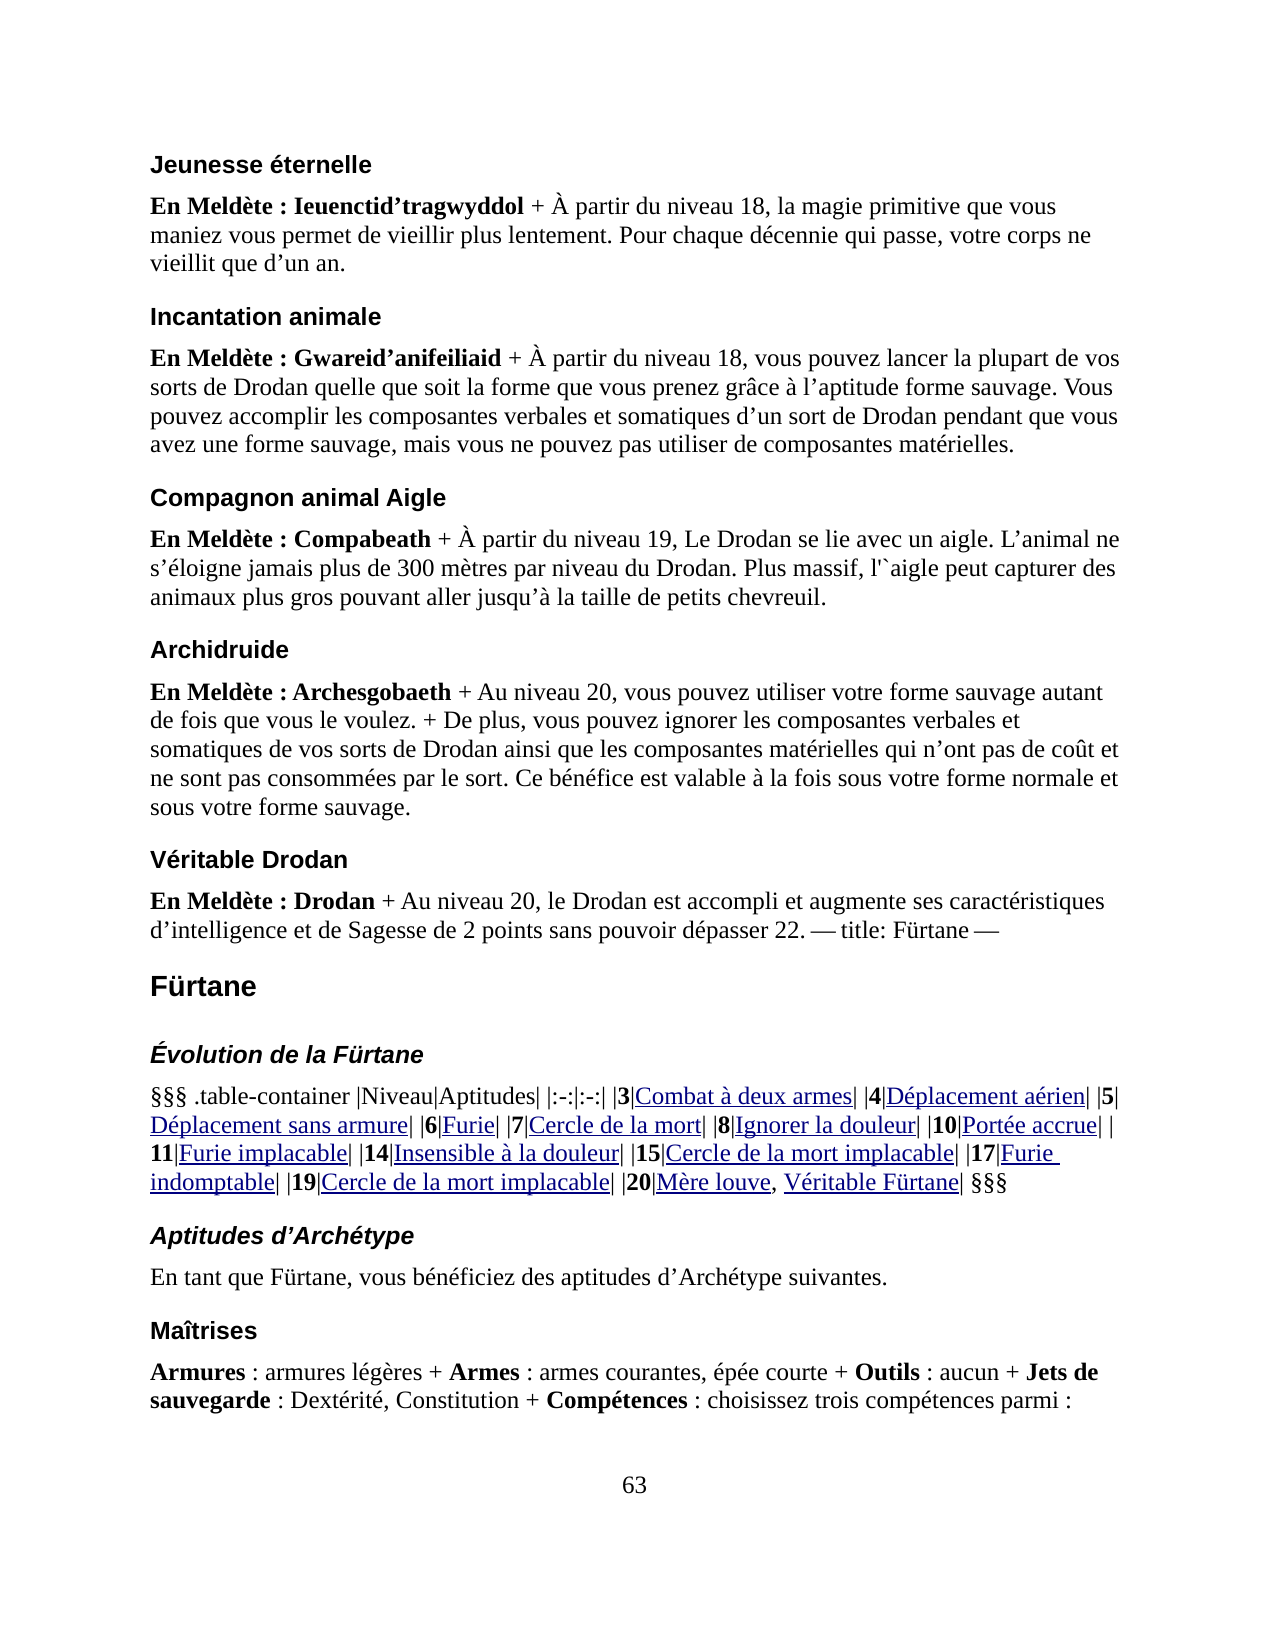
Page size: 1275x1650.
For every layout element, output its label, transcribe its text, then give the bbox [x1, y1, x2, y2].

text Armures : armures légères + Armes : armes courantes, épée courte + Outils : aucun + Jets de sauvegarde : Dextérité, Constitution + Compétences : choisissez trois compétences parmi : [150, 1357, 1125, 1414]
subtitle Maîtrises [150, 1316, 1125, 1344]
text En Meldète : Drodan + Au niveau 20, le Drodan est accompli et augmente ses caractéristiques d’intelligence et de Sagesse de 2 points sans pouvoir dépasser 22. — title: Fürtane — [150, 886, 1125, 944]
text §§§ .table-container |Niveau|Aptitudes| |:-:|:-:| |3|Combat à deux armes| |4|Déplacement aérien| |5|Déplacement sans armure| |6|Furie| |7|Cercle de la mort| |8|Ignorer la douleur| |10|Portée accrue| |11|Furie implacable| |14|Insensible à la douleur| |15|Cercle de la mort implacable| |17|Furie indomptable| |19|Cercle de la mort implacable| |20|Mère louve, Véritable Fürtane| §§§ [150, 1081, 1125, 1196]
text En Meldète : Ieuenctid’tragwyddol + À partir du niveau 18, la magie primitive que vous maniez vous permet de vieillir plus lentement. Pour chaque décennie qui passe, votre corps ne vieillit que d’un an. [150, 191, 1125, 277]
subtitle Jeunesse éternelle [150, 150, 1125, 178]
subtitle Véritable Drodan [150, 845, 1125, 874]
subtitle Fürtane [150, 969, 1125, 1002]
text En Meldète : Archesgobaeth + Au niveau 20, vous pouvez utiliser votre forme sauvage autant de fois que vous le voulez. + De plus, vous pouvez ignorer les composantes verbales et somatiques de vos sorts de Drodan ainsi que les composantes matérielles qui n’ont pas de coût et ne sont pas consommées par le sort. Ce bénéfice est valable à la fois sous votre forme normale et sous votre forme sauvage. [150, 677, 1125, 820]
subtitle Archidruide [150, 636, 1125, 664]
subtitle Aptitudes d’Archétype [150, 1221, 1125, 1249]
subtitle Compagnon animal Aigle [150, 483, 1125, 512]
text En tant que Fürtane, vous bénéficiez des aptitudes d’Archétype suivantes. [150, 1262, 1125, 1291]
subtitle Évolution de la Fürtane [150, 1040, 1125, 1068]
text En Meldète : Gwareid’anifeiliaid + À partir du niveau 18, vous pouvez lancer la plupart de vos sorts de Drodan quelle que soit la forme que vous prenez grâce à l’aptitude forme sauvage. Vous pouvez accomplir les composantes verbales et somatiques d’un sort de Drodan pendant que vous avez une forme sauvage, mais vous ne pouvez pas utiliser de composantes matérielles. [150, 343, 1125, 458]
text En Meldète : Compabeath + À partir du niveau 19, Le Drodan se lie avec un aigle. L’animal ne s’éloigne jamais plus de 300 mètres par niveau du Drodan. Plus massif, l'`aigle peut capturer des animaux plus gros pouvant aller jusqu’à la taille de petits chevreuil. [150, 524, 1125, 611]
subtitle Incantation animale [150, 302, 1125, 331]
